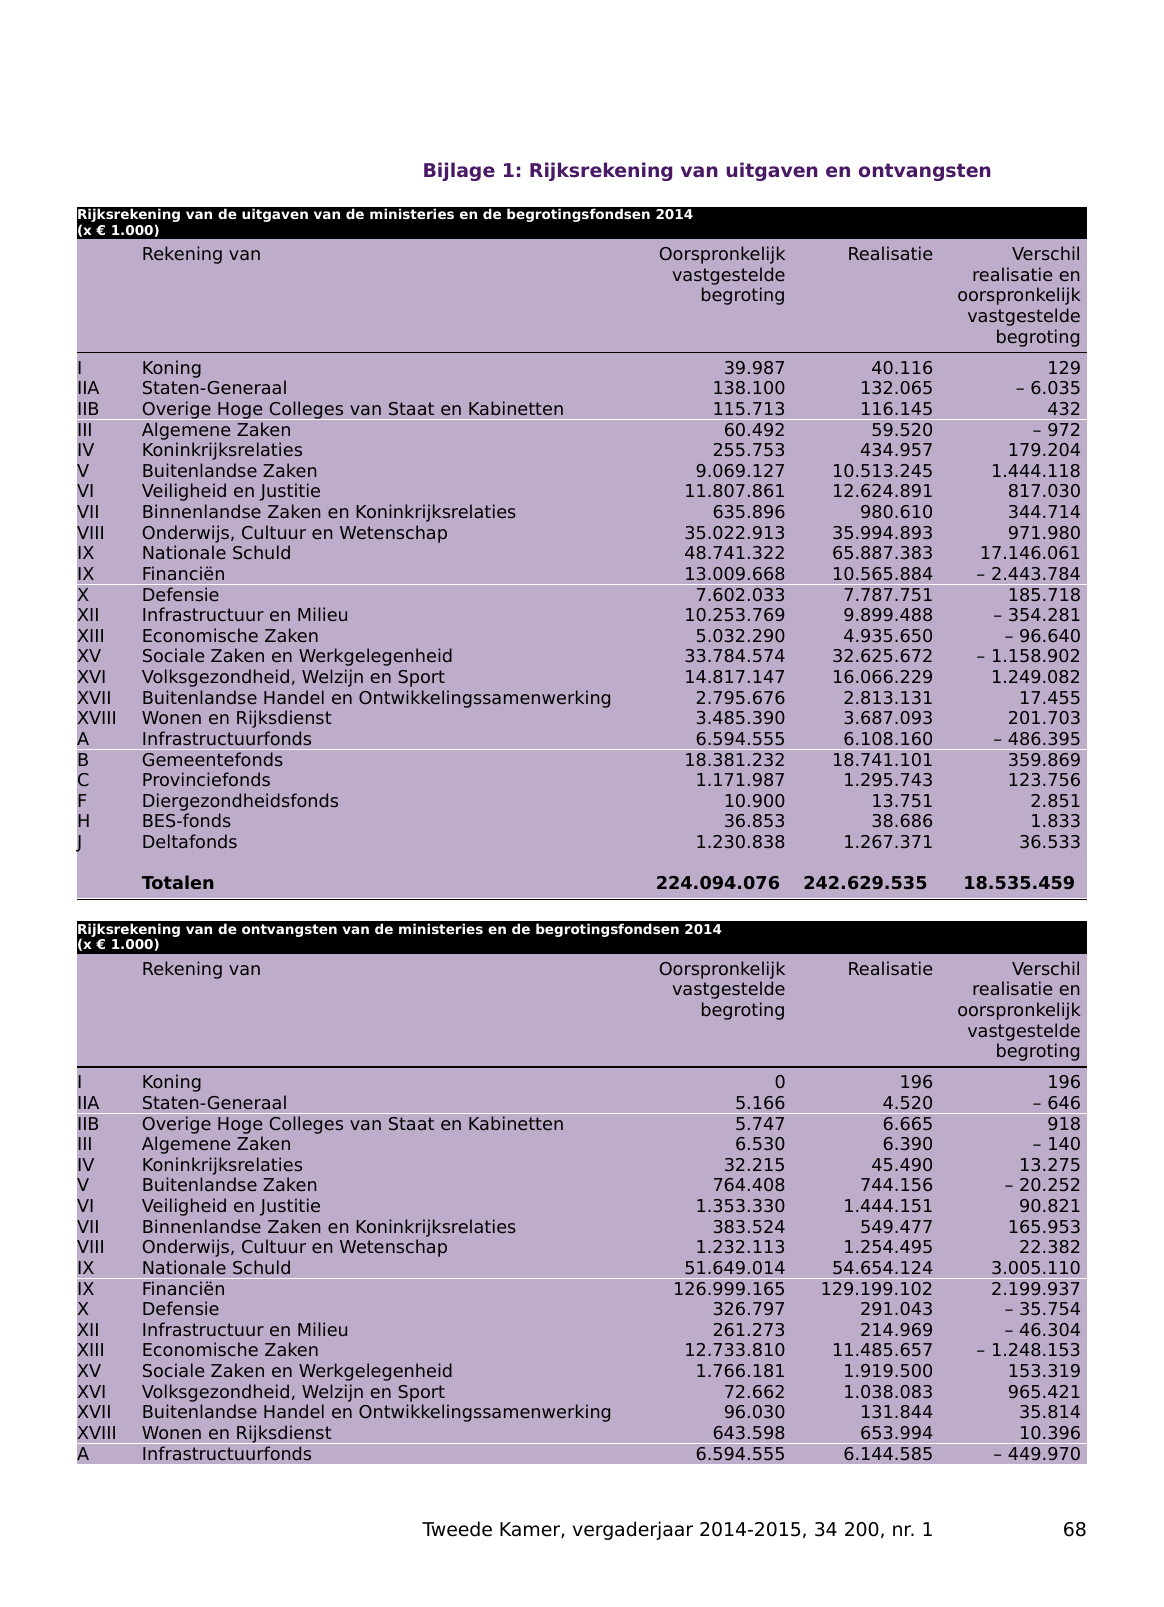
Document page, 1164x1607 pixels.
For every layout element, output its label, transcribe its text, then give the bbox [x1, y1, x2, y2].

table_cell 6.594.555 [644, 1444, 791, 1464]
table_cell 36.853 [644, 811, 791, 832]
table_cell – 35.754 [939, 1299, 1087, 1320]
table_cell – 6.035 [939, 378, 1087, 399]
table_cell 635.896 [644, 502, 791, 523]
table_cell 1.444.118 [939, 461, 1087, 481]
table_cell 65.887.383 [791, 543, 939, 564]
table_cell 153.319 [939, 1361, 1087, 1382]
table_cell 12.733.810 [644, 1340, 791, 1361]
table_cell Binnenlandse Zaken en Koninkrijksrelaties [136, 1217, 644, 1237]
table_cell Veiligheid en Justitie [136, 481, 644, 502]
table_cell 10.513.245 [791, 461, 939, 481]
table_cell IX [77, 1258, 136, 1278]
table_cell XII [77, 605, 136, 626]
table_cell 643.598 [644, 1423, 791, 1443]
table_cell B [77, 750, 136, 770]
table_cell [644, 853, 791, 873]
table_cell 255.753 [644, 440, 791, 461]
table_cell IX [77, 564, 136, 584]
table_cell 201.703 [939, 708, 1087, 729]
table_cell 2.795.676 [644, 688, 791, 708]
table_cell Staten-Generaal [136, 378, 644, 399]
table_cell Defensie [136, 585, 644, 605]
table_cell 13.009.668 [644, 564, 791, 584]
table_cell 131.844 [791, 1402, 939, 1423]
table_cell 744.156 [791, 1175, 939, 1196]
table_cell 7.787.751 [791, 585, 939, 605]
table_cell 2.851 [939, 791, 1087, 811]
table_cell Overige Hoge Colleges van Staat en Kabinetten [136, 1114, 644, 1134]
table_cell 214.969 [791, 1320, 939, 1340]
table_cell IV [77, 440, 136, 461]
table_cell X [77, 585, 136, 605]
table_cell 17.146.061 [939, 543, 1087, 564]
table_cell – 1.158.902 [939, 646, 1087, 667]
table_cell 39.987 [644, 353, 791, 378]
table_cell H [77, 811, 136, 832]
table_cell Realisatie [791, 954, 939, 1066]
table_cell IIA [77, 1093, 136, 1113]
table_header Rijksrekening van de uitgaven van de ministeries en de begrotingsfondsen 2014 (x € 1.000) [77, 207, 1087, 238]
table_cell 116.145 [791, 399, 939, 419]
table_cell Wonen en Rijksdienst [136, 708, 644, 729]
table_cell Volksgezondheid, Welzijn en Sport [136, 667, 644, 688]
table_cell 18.535.459 [939, 873, 1087, 898]
table_cell 51.649.014 [644, 1258, 791, 1278]
table_cell IIB [77, 399, 136, 419]
table_cell 6.530 [644, 1134, 791, 1155]
table_cell [136, 853, 644, 873]
table_cell 36.533 [939, 832, 1087, 853]
table_cell 764.408 [644, 1175, 791, 1196]
table_cell 18.741.101 [791, 750, 939, 770]
table_cell 4.935.650 [791, 626, 939, 646]
table_cell 261.273 [644, 1320, 791, 1340]
table_cell VII [77, 502, 136, 523]
table_cell 22.382 [939, 1237, 1087, 1258]
table_cell Financiën [136, 1279, 644, 1299]
table_cell 549.477 [791, 1217, 939, 1237]
table_cell 1.267.371 [791, 832, 939, 853]
table_cell IIA [77, 378, 136, 399]
table_cell 3.687.093 [791, 708, 939, 729]
table_cell XVI [77, 667, 136, 688]
table_cell Provinciefonds [136, 770, 644, 791]
table_cell 9.069.127 [644, 461, 791, 481]
table_cell Onderwijs, Cultuur en Wetenschap [136, 1237, 644, 1258]
table_cell Wonen en Rijksdienst [136, 1423, 644, 1443]
table_cell 115.713 [644, 399, 791, 419]
table_cell [791, 853, 939, 873]
table_cell Oorspronkelijk vastgestelde begroting [644, 239, 791, 352]
table_cell XVIII [77, 1423, 136, 1443]
table_cell 129.199.102 [791, 1279, 939, 1299]
table_cell I [77, 353, 136, 378]
table_cell XVIII [77, 708, 136, 729]
table_cell Infrastructuur en Milieu [136, 1320, 644, 1340]
table_cell – 354.281 [939, 605, 1087, 626]
table_cell 13.751 [791, 791, 939, 811]
table_cell – 46.304 [939, 1320, 1087, 1340]
table_cell 291.043 [791, 1299, 939, 1320]
table_cell 12.624.891 [791, 481, 939, 502]
table_cell 196 [791, 1068, 939, 1093]
table_cell XV [77, 1361, 136, 1382]
table_cell Infrastructuur en Milieu [136, 605, 644, 626]
table_cell 32.625.672 [791, 646, 939, 667]
table_cell – 972 [939, 420, 1087, 440]
table_cell Algemene Zaken [136, 1134, 644, 1155]
table_cell 17.455 [939, 688, 1087, 708]
table_cell 1.766.181 [644, 1361, 791, 1382]
table_cell Algemene Zaken [136, 420, 644, 440]
table_cell 1.353.330 [644, 1196, 791, 1217]
table_cell 126.999.165 [644, 1279, 791, 1299]
table_cell 32.215 [644, 1155, 791, 1175]
table_cell Koning [136, 1068, 644, 1093]
table_cell Defensie [136, 1299, 644, 1320]
table_cell V [77, 1175, 136, 1196]
table_cell 980.610 [791, 502, 939, 523]
table_cell Buitenlandse Handel en Ontwikkelingssamenwerking [136, 1402, 644, 1423]
table_cell 3.005.110 [939, 1258, 1087, 1278]
table_cell Economische Zaken [136, 626, 644, 646]
table_cell 344.714 [939, 502, 1087, 523]
table_cell 1.171.987 [644, 770, 791, 791]
table_cell Realisatie [791, 239, 939, 352]
table_cell Koninkrijksrelaties [136, 440, 644, 461]
table_cell 1.038.083 [791, 1382, 939, 1402]
table_cell Buitenlandse Zaken [136, 461, 644, 481]
table_cell Volksgezondheid, Welzijn en Sport [136, 1382, 644, 1402]
table_cell 1.249.082 [939, 667, 1087, 688]
table_cell VIII [77, 1237, 136, 1258]
table_cell XIII [77, 1340, 136, 1361]
table_cell Koning [136, 353, 644, 378]
table_cell 129 [939, 353, 1087, 378]
table_cell Staten-Generaal [136, 1093, 644, 1113]
table_cell 179.204 [939, 440, 1087, 461]
table_cell – 646 [939, 1093, 1087, 1113]
table_cell [939, 853, 1087, 873]
table_cell Diergezondheidsfonds [136, 791, 644, 811]
table_cell 35.022.913 [644, 523, 791, 543]
table_cell X [77, 1299, 136, 1320]
table_cell Overige Hoge Colleges van Staat en Kabinetten [136, 399, 644, 419]
table_cell 6.144.585 [791, 1444, 939, 1464]
table_cell Totalen [136, 873, 644, 898]
table_cell 165.953 [939, 1217, 1087, 1237]
table_cell J [77, 832, 136, 853]
table_cell 965.421 [939, 1382, 1087, 1402]
table_cell Buitenlandse Zaken [136, 1175, 644, 1196]
table_cell 1.230.838 [644, 832, 791, 853]
table_cell 185.718 [939, 585, 1087, 605]
table_cell – 1.248.153 [939, 1340, 1087, 1361]
table_cell A [77, 729, 136, 749]
table_cell XVII [77, 688, 136, 708]
table_cell 123.756 [939, 770, 1087, 791]
table_cell IIB [77, 1114, 136, 1134]
table_cell 35.994.893 [791, 523, 939, 543]
table_cell VI [77, 1196, 136, 1217]
table_cell 6.665 [791, 1114, 939, 1134]
table_cell 1.254.495 [791, 1237, 939, 1258]
table_cell Sociale Zaken en Werkgelegenheid [136, 646, 644, 667]
table_cell XVII [77, 1402, 136, 1423]
table_cell Verschil realisatie en oorspronkelijk vastgestelde begroting [939, 954, 1087, 1066]
table_cell 14.817.147 [644, 667, 791, 688]
table_cell Gemeentefonds [136, 750, 644, 770]
table_cell Economische Zaken [136, 1340, 644, 1361]
table_cell 40.116 [791, 353, 939, 378]
table_cell 45.490 [791, 1155, 939, 1175]
table_cell Nationale Schuld [136, 1258, 644, 1278]
table_cell [77, 873, 136, 898]
table_cell 54.654.124 [791, 1258, 939, 1278]
table_cell 59.520 [791, 420, 939, 440]
table_cell 918 [939, 1114, 1087, 1134]
table_cell I [77, 1068, 136, 1093]
table_cell 4.520 [791, 1093, 939, 1113]
table_cell 48.741.322 [644, 543, 791, 564]
table_cell 10.396 [939, 1423, 1087, 1443]
table_cell BES-fonds [136, 811, 644, 832]
table_cell – 2.443.784 [939, 564, 1087, 584]
table_cell 242.629.535 [791, 873, 939, 898]
table_cell VIII [77, 523, 136, 543]
table_cell 196 [939, 1068, 1087, 1093]
table_cell 9.899.488 [791, 605, 939, 626]
table_cell Onderwijs, Cultuur en Wetenschap [136, 523, 644, 543]
table_cell III [77, 420, 136, 440]
table_cell 16.066.229 [791, 667, 939, 688]
table_cell 6.108.160 [791, 729, 939, 749]
table_cell Binnenlandse Zaken en Koninkrijksrelaties [136, 502, 644, 523]
table_cell – 140 [939, 1134, 1087, 1155]
table_cell 138.100 [644, 378, 791, 399]
table_cell 10.253.769 [644, 605, 791, 626]
table_cell 1.444.151 [791, 1196, 939, 1217]
table_cell 1.919.500 [791, 1361, 939, 1382]
table_cell Sociale Zaken en Werkgelegenheid [136, 1361, 644, 1382]
table_cell XVI [77, 1382, 136, 1402]
table_cell 3.485.390 [644, 708, 791, 729]
table_cell Rekening van [136, 954, 644, 1066]
table_cell A [77, 1444, 136, 1464]
table_cell XII [77, 1320, 136, 1340]
table_cell 35.814 [939, 1402, 1087, 1423]
table_cell 432 [939, 399, 1087, 419]
table_cell – 449.970 [939, 1444, 1087, 1464]
table_cell 72.662 [644, 1382, 791, 1402]
table_cell Financiën [136, 564, 644, 584]
table_cell 10.565.884 [791, 564, 939, 584]
table_cell 33.784.574 [644, 646, 791, 667]
table_cell 383.524 [644, 1217, 791, 1237]
table_cell 653.994 [791, 1423, 939, 1443]
table_cell – 486.395 [939, 729, 1087, 749]
table_cell 11.807.861 [644, 481, 791, 502]
table_cell Veiligheid en Justitie [136, 1196, 644, 1217]
table_cell IX [77, 543, 136, 564]
table_cell 6.594.555 [644, 729, 791, 749]
table_cell 96.030 [644, 1402, 791, 1423]
table_cell 1.833 [939, 811, 1087, 832]
table_cell [77, 954, 136, 1066]
table_cell 2.199.937 [939, 1279, 1087, 1299]
table_cell V [77, 461, 136, 481]
table_cell 18.381.232 [644, 750, 791, 770]
table_cell Infrastructuurfonds [136, 1444, 644, 1464]
table_cell [77, 853, 136, 873]
table_cell 10.900 [644, 791, 791, 811]
table_cell C [77, 770, 136, 791]
table_cell 60.492 [644, 420, 791, 440]
table_cell XIII [77, 626, 136, 646]
table_cell Rekening van [136, 239, 644, 352]
table_cell Verschil realisatie en oorspronkelijk vastgestelde begroting [939, 239, 1087, 352]
table_cell IV [77, 1155, 136, 1175]
table_cell 5.166 [644, 1093, 791, 1113]
table_cell – 96.640 [939, 626, 1087, 646]
table_cell 971.980 [939, 523, 1087, 543]
table_cell Koninkrijksrelaties [136, 1155, 644, 1175]
table_cell XV [77, 646, 136, 667]
subtitle Bijlage 1: Rijksrekening van uitgaven en ontvangsten [422, 160, 1087, 182]
table_cell 326.797 [644, 1299, 791, 1320]
table_cell 359.869 [939, 750, 1087, 770]
table_cell 1.232.113 [644, 1237, 791, 1258]
table_cell F [77, 791, 136, 811]
table_cell 132.065 [791, 378, 939, 399]
table_cell Oorspronkelijk vastgestelde begroting [644, 954, 791, 1066]
table_cell VI [77, 481, 136, 502]
table_cell Infrastructuurfonds [136, 729, 644, 749]
table_cell 1.295.743 [791, 770, 939, 791]
table_cell 38.686 [791, 811, 939, 832]
table_cell 6.390 [791, 1134, 939, 1155]
table_cell 11.485.657 [791, 1340, 939, 1361]
table_cell 224.094.076 [644, 873, 791, 898]
table_cell Nationale Schuld [136, 543, 644, 564]
table_cell III [77, 1134, 136, 1155]
table_cell 7.602.033 [644, 585, 791, 605]
table_cell 0 [644, 1068, 791, 1093]
table_cell 5.032.290 [644, 626, 791, 646]
table_cell Buitenlandse Handel en Ontwikkelingssamenwerking [136, 688, 644, 708]
table_cell VII [77, 1217, 136, 1237]
table_cell 90.821 [939, 1196, 1087, 1217]
table_cell 13.275 [939, 1155, 1087, 1175]
table_cell Deltafonds [136, 832, 644, 853]
table_cell IX [77, 1279, 136, 1299]
table_cell 5.747 [644, 1114, 791, 1134]
table_cell 817.030 [939, 481, 1087, 502]
table_header Rijksrekening van de ontvangsten van de ministeries en de begrotingsfondsen 2014 (x € 1.000) [77, 921, 1087, 953]
table_cell [77, 239, 136, 352]
table_cell 2.813.131 [791, 688, 939, 708]
table_cell 434.957 [791, 440, 939, 461]
table_cell – 20.252 [939, 1175, 1087, 1196]
